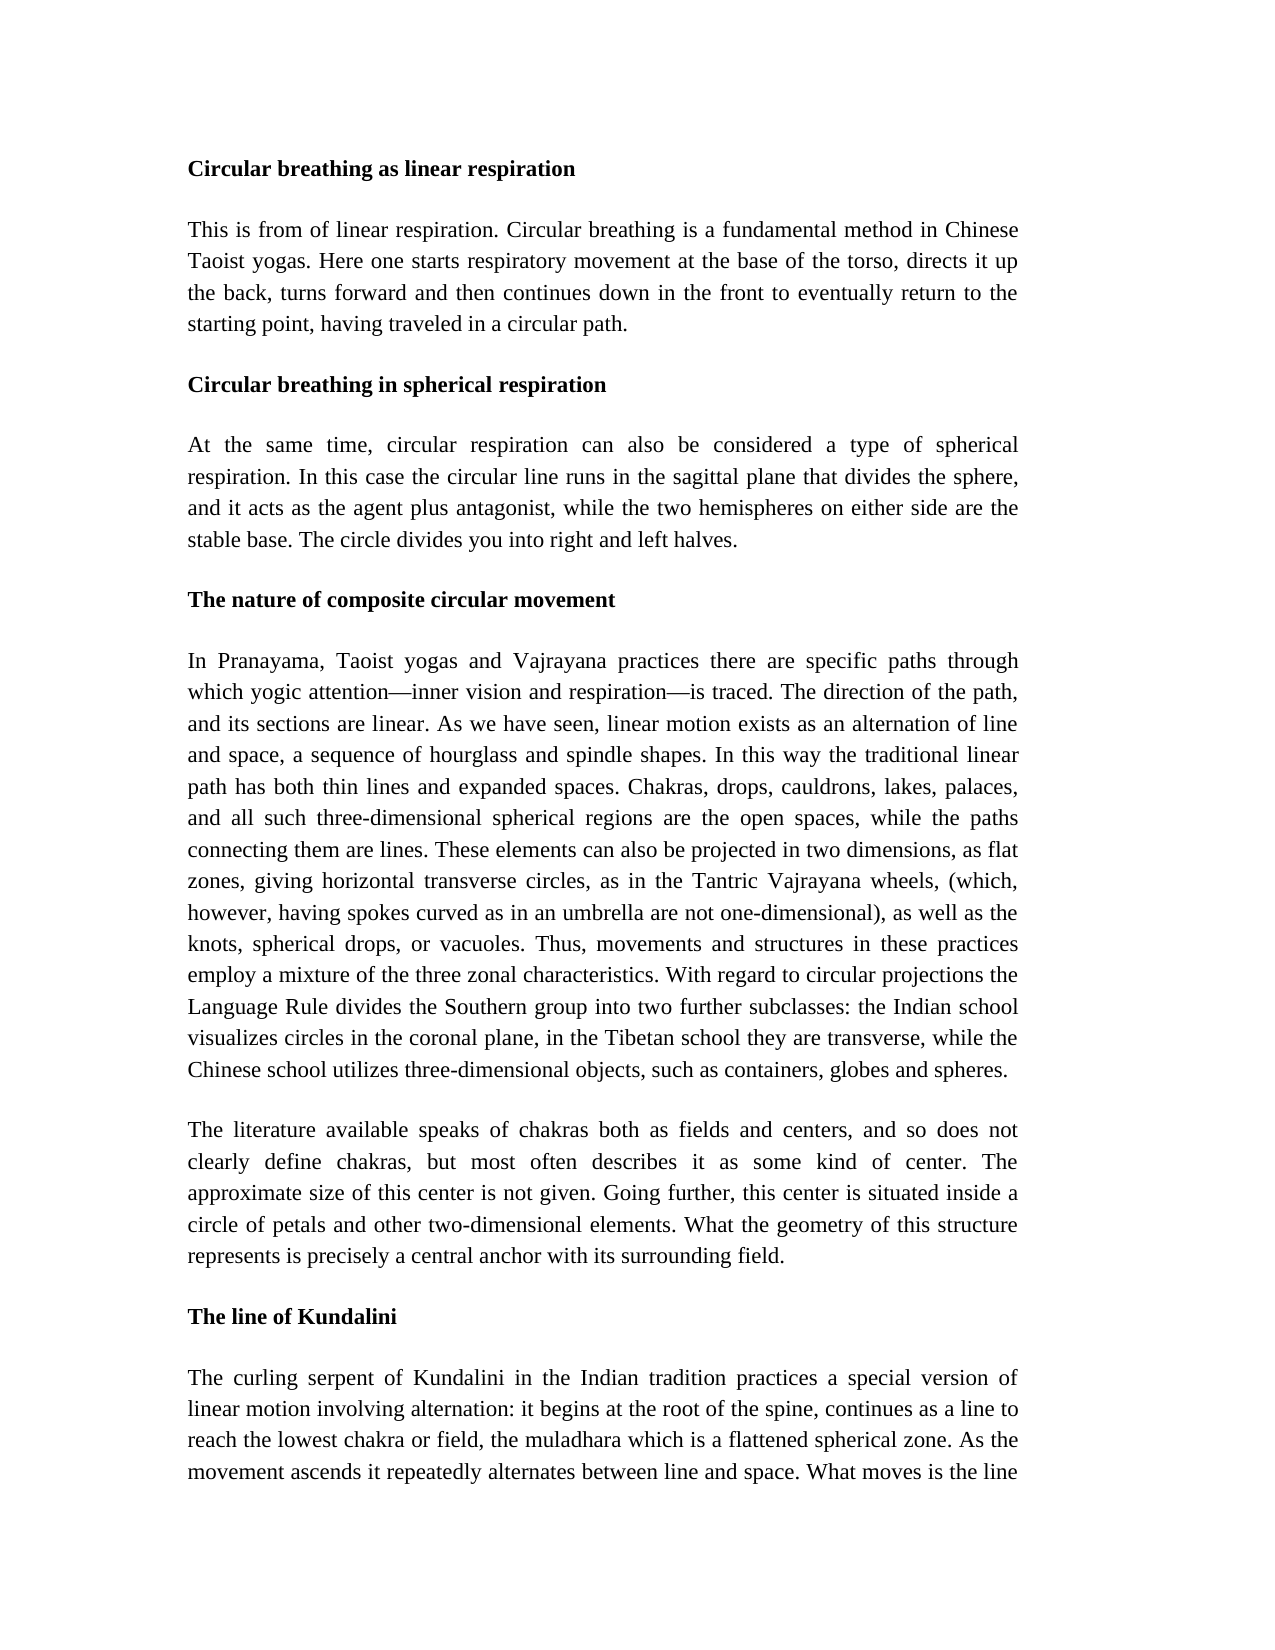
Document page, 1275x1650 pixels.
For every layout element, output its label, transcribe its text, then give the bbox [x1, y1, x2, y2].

text At the same time, circular respiration can also be considered a type of spherical respiration. In this case the circular line runs in the sagittal plane that divides the sphere, and it acts as the agent plus antagonist, while the two hemispheres on either side are the stable base. The circle divides you into right and left halves. [187, 426, 1020, 552]
text Circular breathing as linear respiration [187, 150, 1020, 181]
text This is from of linear respiration. Circular breathing is a fundamental method in Chinese Taoist yogas. Here one starts respiratory movement at the base of the torso, directs it up the back, turns forward and then continues down in the front to eventually return to the starting point, having traveled in a circular path. [187, 211, 1020, 336]
text The nature of composite circular movement [187, 581, 1020, 613]
text The literature available speaks of chakras both as fields and centers, and so does not clearly define chakras, but most often describes it as some kind of center. The approximate size of this center is not given. Going further, this center is situated inside a circle of petals and other two-dimensional elements. What the geometry of this structure represents is precisely a central anchor with its surrounding field. [187, 1111, 1020, 1269]
text In Pranayama, Taoist yogas and Vajrayana practices there are specific paths through which yogic attention—inner vision and respiration—is traced. The direction of the path, and its sections are linear. As we have seen, linear motion exists as an alternation of line and space, a sequence of hourglass and spindle shapes. In this way the traditional linear path has both thin lines and expanded spaces. Chakras, drops, cauldrons, lakes, palaces, and all such three-dimensional spherical regions are the open spaces, while the paths connecting them are lines. These elements can also be projected in two dimensions, as flat zones, giving horizontal transverse circles, as in the Tantric Vajrayana wheels, (which, however, having spokes curved as in an umbrella are not one-dimensional), as well as the knots, spherical drops, or vacuoles. Thus, movements and structures in these practices employ a mixture of the three zonal characteristics. With regard to circular projections the Language Rule divides the Southern group into two further subclasses: the Indian school visualizes circles in the coronal plane, in the Tibetan school they are transverse, while the Chinese school utilizes three-dimensional objects, such as containers, globes and spheres. [187, 642, 1020, 1082]
text The curling serpent of Kundalini in the Indian tradition practices a special version of linear motion involving alternation: it begins at the root of the spine, continues as a line to reach the lowest chakra or field, the muladhara which is a flattened spherical zone. As the movement ascends it repeatedly alternates between line and space. What moves is the line [187, 1358, 1020, 1484]
text Circular breathing in spherical respiration [187, 366, 1020, 397]
text The line of Kundalini [187, 1298, 1020, 1329]
